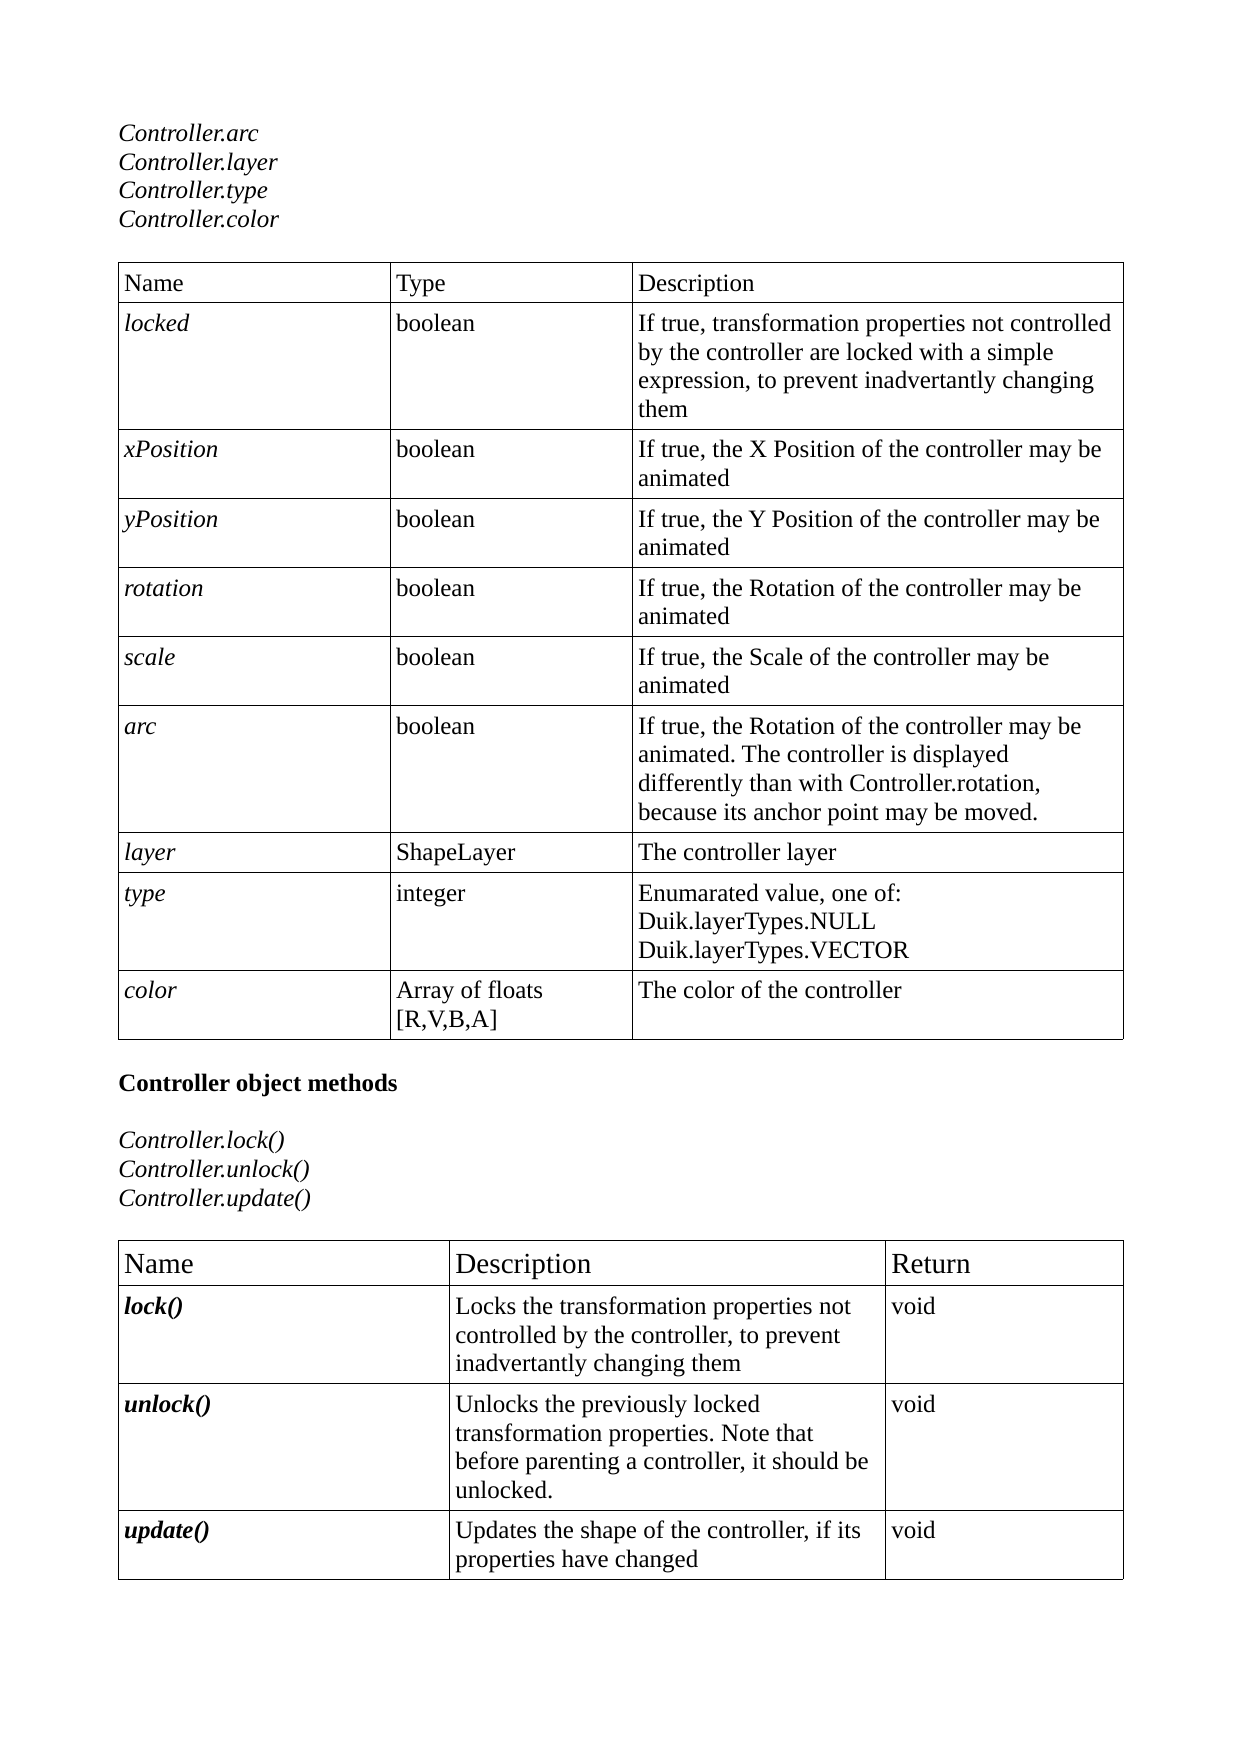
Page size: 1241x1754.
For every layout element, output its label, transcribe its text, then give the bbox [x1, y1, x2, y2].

table_cell Enumarated value, one of: Duik.layerTypes.NULL Duik.layerTypes.VECTOR [633, 873, 1123, 970]
table_cell boolean [391, 499, 632, 567]
table_header Type [391, 263, 632, 302]
table_cell void [886, 1511, 1123, 1579]
table_cell void [886, 1286, 1123, 1383]
table_cell boolean [391, 430, 632, 498]
table_cell boolean [391, 568, 632, 636]
table_cell boolean [391, 637, 632, 705]
table_cell locked [119, 303, 390, 429]
text Controller.lock() [118, 1125, 1122, 1154]
text Controller.color [118, 204, 1122, 233]
table_cell xPosition [119, 430, 390, 498]
table_cell If true, the Scale of the controller may be animated [633, 637, 1123, 705]
text Controller.layer [118, 147, 1122, 176]
text Controller.update() [118, 1183, 1122, 1211]
table_cell yPosition [119, 499, 390, 567]
table_cell boolean [391, 706, 632, 832]
table_cell void [886, 1384, 1123, 1509]
table_cell integer [391, 873, 632, 970]
table_cell update() [119, 1511, 449, 1579]
table_cell scale [119, 637, 390, 705]
table_cell layer [119, 833, 390, 872]
table_cell If true, the Y Position of the controller may be animated [633, 499, 1123, 567]
text Controller.type [118, 176, 1122, 204]
table_cell The controller layer [633, 833, 1123, 872]
table_cell Array of floats [R,V,B,A] [391, 971, 632, 1039]
table_cell Updates the shape of the controller, if its properties have changed [450, 1511, 885, 1579]
table_header Name [119, 263, 390, 302]
table_header Return [886, 1241, 1123, 1285]
table_cell If true, the Rotation of the controller may be animated [633, 568, 1123, 636]
table_cell arc [119, 706, 390, 832]
table_cell type [119, 873, 390, 970]
text Controller object methods [118, 1068, 1122, 1096]
table_cell lock() [119, 1286, 449, 1383]
table_cell color [119, 971, 390, 1039]
table_cell If true, transformation properties not controlled by the controller are locked with a simple expression, to prevent inadvertantly changing them [633, 303, 1123, 429]
table_cell The color of the controller [633, 971, 1123, 1039]
table_cell Unlocks the previously locked transformation properties. Note that before parenting a controller, it should be unlocked. [450, 1384, 885, 1509]
table_cell ShapeLayer [391, 833, 632, 872]
table_cell If true, the X Position of the controller may be animated [633, 430, 1123, 498]
table_header Description [450, 1241, 885, 1285]
table_header Description [633, 263, 1123, 302]
table_header Name [119, 1241, 449, 1285]
text Controller.unlock() [118, 1154, 1122, 1183]
table_cell Locks the transformation properties not controlled by the controller, to prevent inadvertantly changing them [450, 1286, 885, 1383]
table_cell unlock() [119, 1384, 449, 1509]
text Controller.arc [118, 118, 1122, 147]
table_cell boolean [391, 303, 632, 429]
table_cell If true, the Rotation of the controller may be animated. The controller is displayed differently than with Controller.rotation, because its anchor point may be moved. [633, 706, 1123, 832]
table_cell rotation [119, 568, 390, 636]
